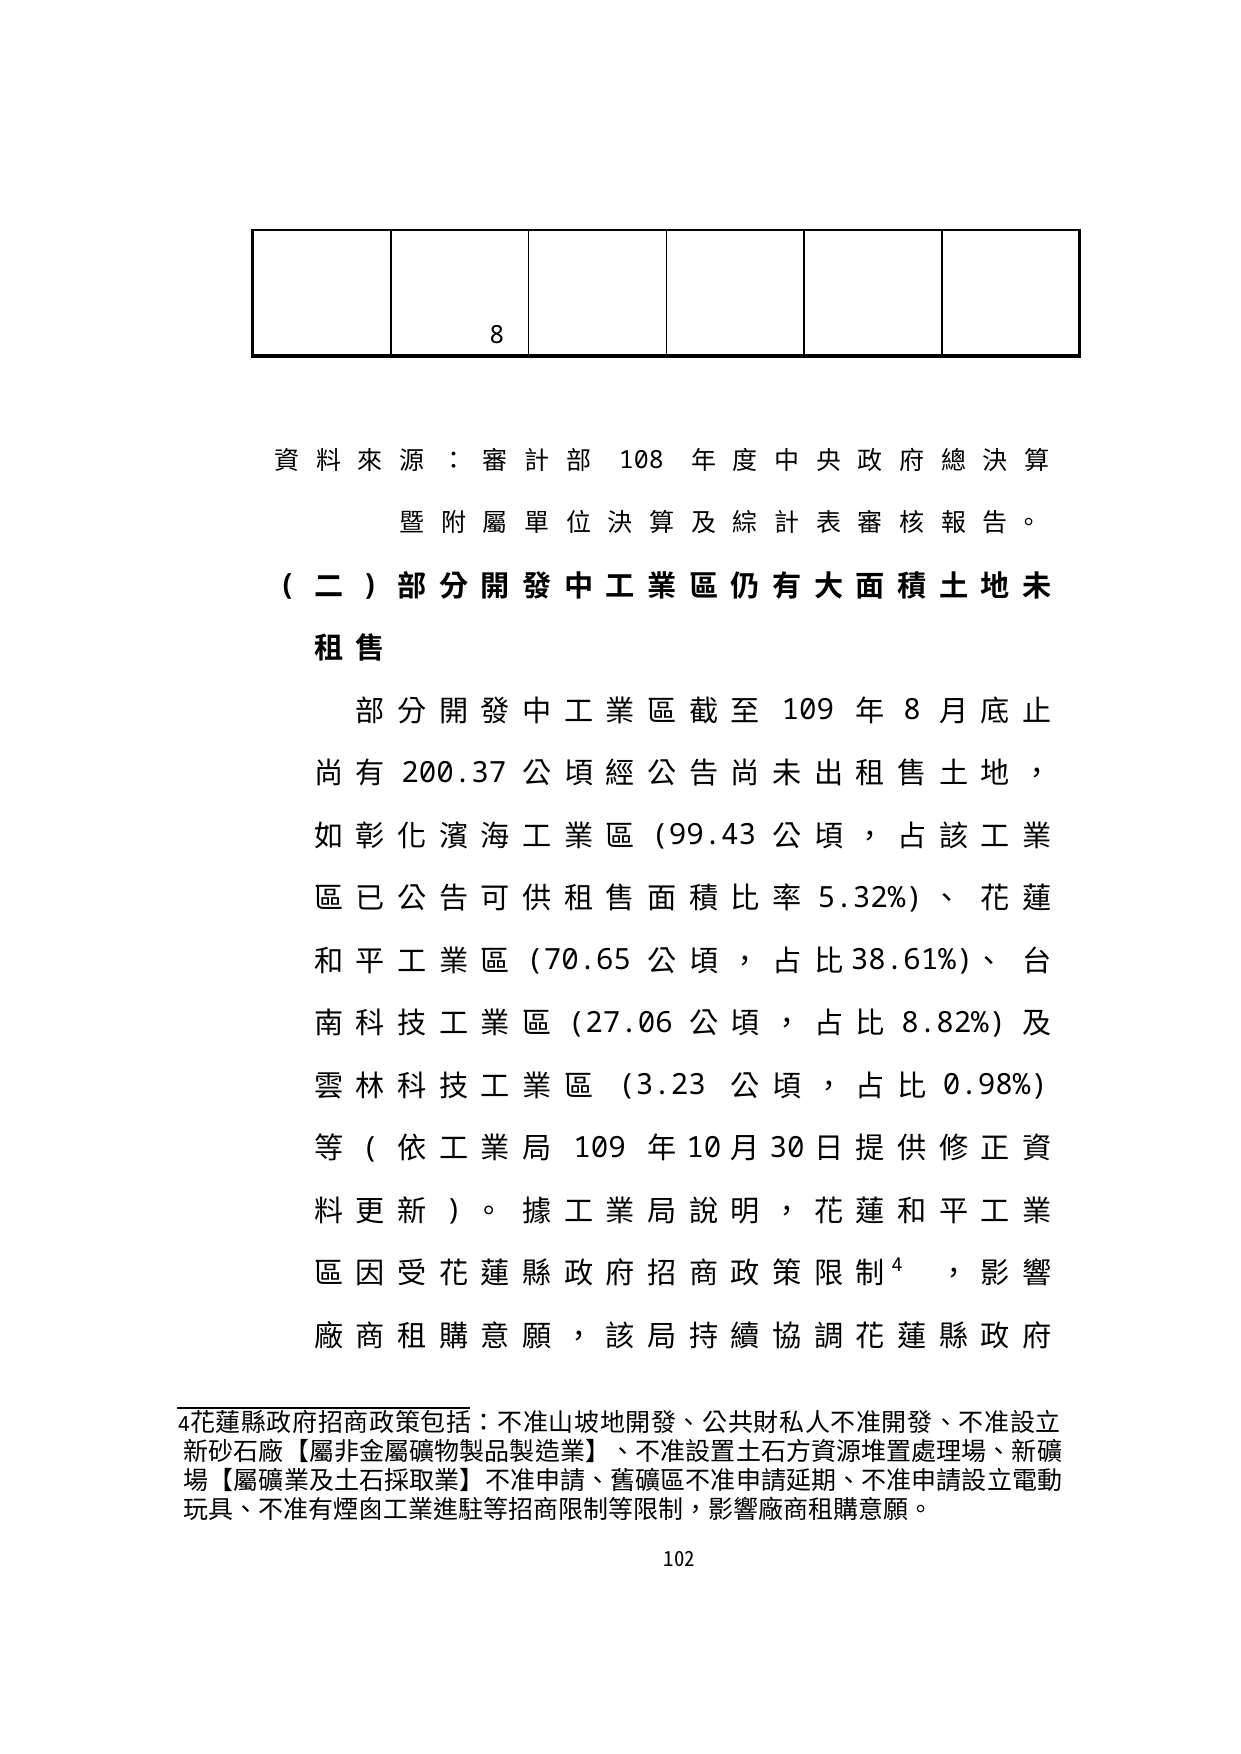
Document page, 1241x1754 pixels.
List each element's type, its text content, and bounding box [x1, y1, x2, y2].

text 資料來源：審計部108年度中央政府總決算暨附屬單位決算及綜計表審核報告。 [241, 417, 1071, 542]
table_cell 8 [392, 231, 528, 354]
text 部分開發中工業區截至109年8月底止尚有200.37公頃經公告尚未出租售土地，如彰化濱海工業區(99.43公頃，占該工業區已公告可供租售面積比率5.32%)、花蓮和平工業區(70.65公頃，占比38.61%)、台南科技工業區(27.06公頃，占比8.82%)及雲林科技工業區(3.23公頃，占比0.98%)等(依工業局109年10月30日提供修正資料更新)。據工業局說明，花蓮和平工業區因受花蓮縣政府招商政策限制，影響廠商租購意願，該局持續協調花蓮縣政府 [271, 667, 1058, 1354]
text (二)部分開發中工業區仍有大面積土地未租售 [242, 542, 1058, 667]
table_cell [943, 231, 1078, 354]
table_cell [667, 231, 803, 354]
table_cell [805, 231, 941, 354]
table_cell [529, 231, 666, 354]
table_cell [254, 231, 390, 354]
text 花蓮縣政府招商政策包括：不准山坡地開發、公共財私人不准開發、不准設立新砂石廠【屬非金屬礦物製品製造業】、不准設置土石方資源堆置處理場、新礦場【屬礦業及土石採取業】不准申請、舊礦區不准申請延期、不准申請設立電動玩具、不准有煙囪工業進駐等招商限制等限制，影響廠商租購意願。 [177, 1408, 1063, 1525]
